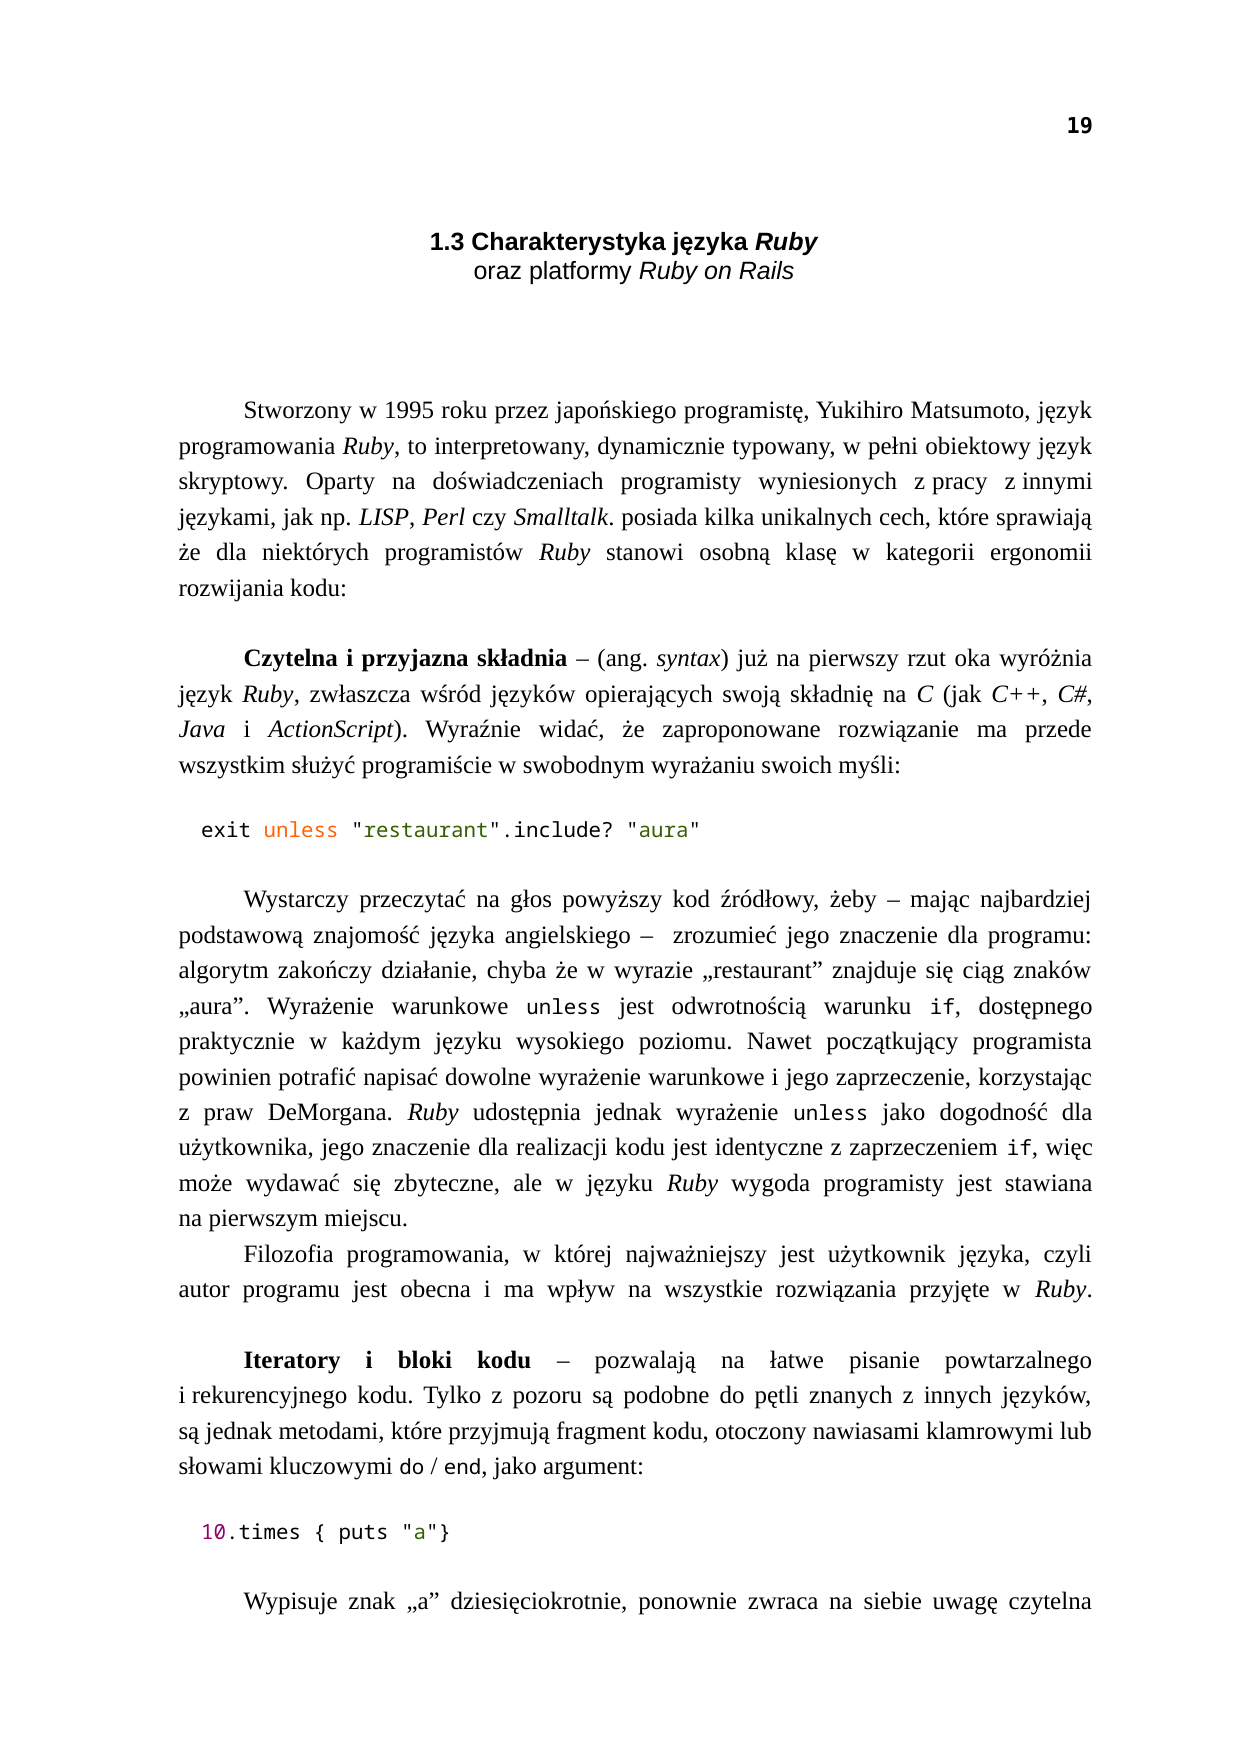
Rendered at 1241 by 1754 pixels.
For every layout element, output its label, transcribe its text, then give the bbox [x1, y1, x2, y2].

text Iteratory i bloki kodu – pozwalają na łatwe pisanie powtarzalnego i rekurencyjnego kodu. Tylko z pozoru są podobne do pętli znanych z innych języków, są jednak metodami, które przyjmują fragment kodu, otoczony nawiasami klamrowymi lub słowami kluczowymi do / end, jako argument: [178, 1340, 1093, 1482]
text Czytelna i przyjazna składnia – (ang. syntax) już na pierwszy rzut oka wyróżnia język Ruby, zwłaszcza wśród języków opierających swoją składnię na C (jak C++, C#, Java i ActionScript). Wyraźnie widać, że zaproponowane rozwiązanie ma przede wszystkim służyć programiście w swobodnym wyrażaniu swoich myśli: [178, 638, 1093, 780]
text Stworzony w 1995 roku przez japońskiego programistę, Yukihiro Matsumoto, język programowania Ruby, to interpretowany, dynamicznie typowany, w pełni obiektowy język skryptowy. Oparty na doświadczeniach programisty wyniesionych z pracy z innymi językami, jak np. LISP, Perl czy Smalltalk. posiada kilka unikalnych cech, które sprawiają że dla niektórych programistów Ruby stanowi osobną klasę w kategorii ergonomii rozwijania kodu: [178, 391, 1093, 603]
text exit unless "restaurant".include? "aura" [189, 816, 1093, 844]
list oraz platformy Ruby on Rails [177, 256, 1093, 284]
text Filozofia programowania, w której najważniejszy jest użytkownik języka, czyli autor programu jest obecna i ma wpływ na wszystkie rozwiązania przyjęte w Ruby. [178, 1234, 1093, 1340]
text Wystarczy przeczytać na głos powyższy kod źródłowy, żeby – mając najbardziej podstawową znajomość języka angielskiego – zrozumieć jego znaczenie dla programu: algorytm zakończy działanie, chyba że w wyrazie „restaurant” znajduje się ciąg znaków „aura”. Wyrażenie warunkowe unless jest odwrotnością warunku if, dostępnego praktycznie w każdym języku wysokiego poziomu. Nawet początkujący programista powinien potrafić napisać dowolne wyrażenie warunkowe i jego zaprzeczenie, korzystając z praw DeMorgana. Ruby udostępnia jednak wyrażenie unless jako dogodność dla użytkownika, jego znaczenie dla realizacji kodu jest identyczne z zaprzeczeniem if, więc może wydawać się zbyteczne, ale w języku Ruby wygoda programisty jest stawiana na pierwszym miejscu. [178, 879, 1093, 1234]
list Charakterystyka języka Ruby [177, 227, 1093, 256]
text Wypisuje znak „a” dziesięciokrotnie, ponownie zwraca na siebie uwagę czytelna [178, 1581, 1093, 1616]
text 10.times { puts "a"} [189, 1517, 1093, 1545]
